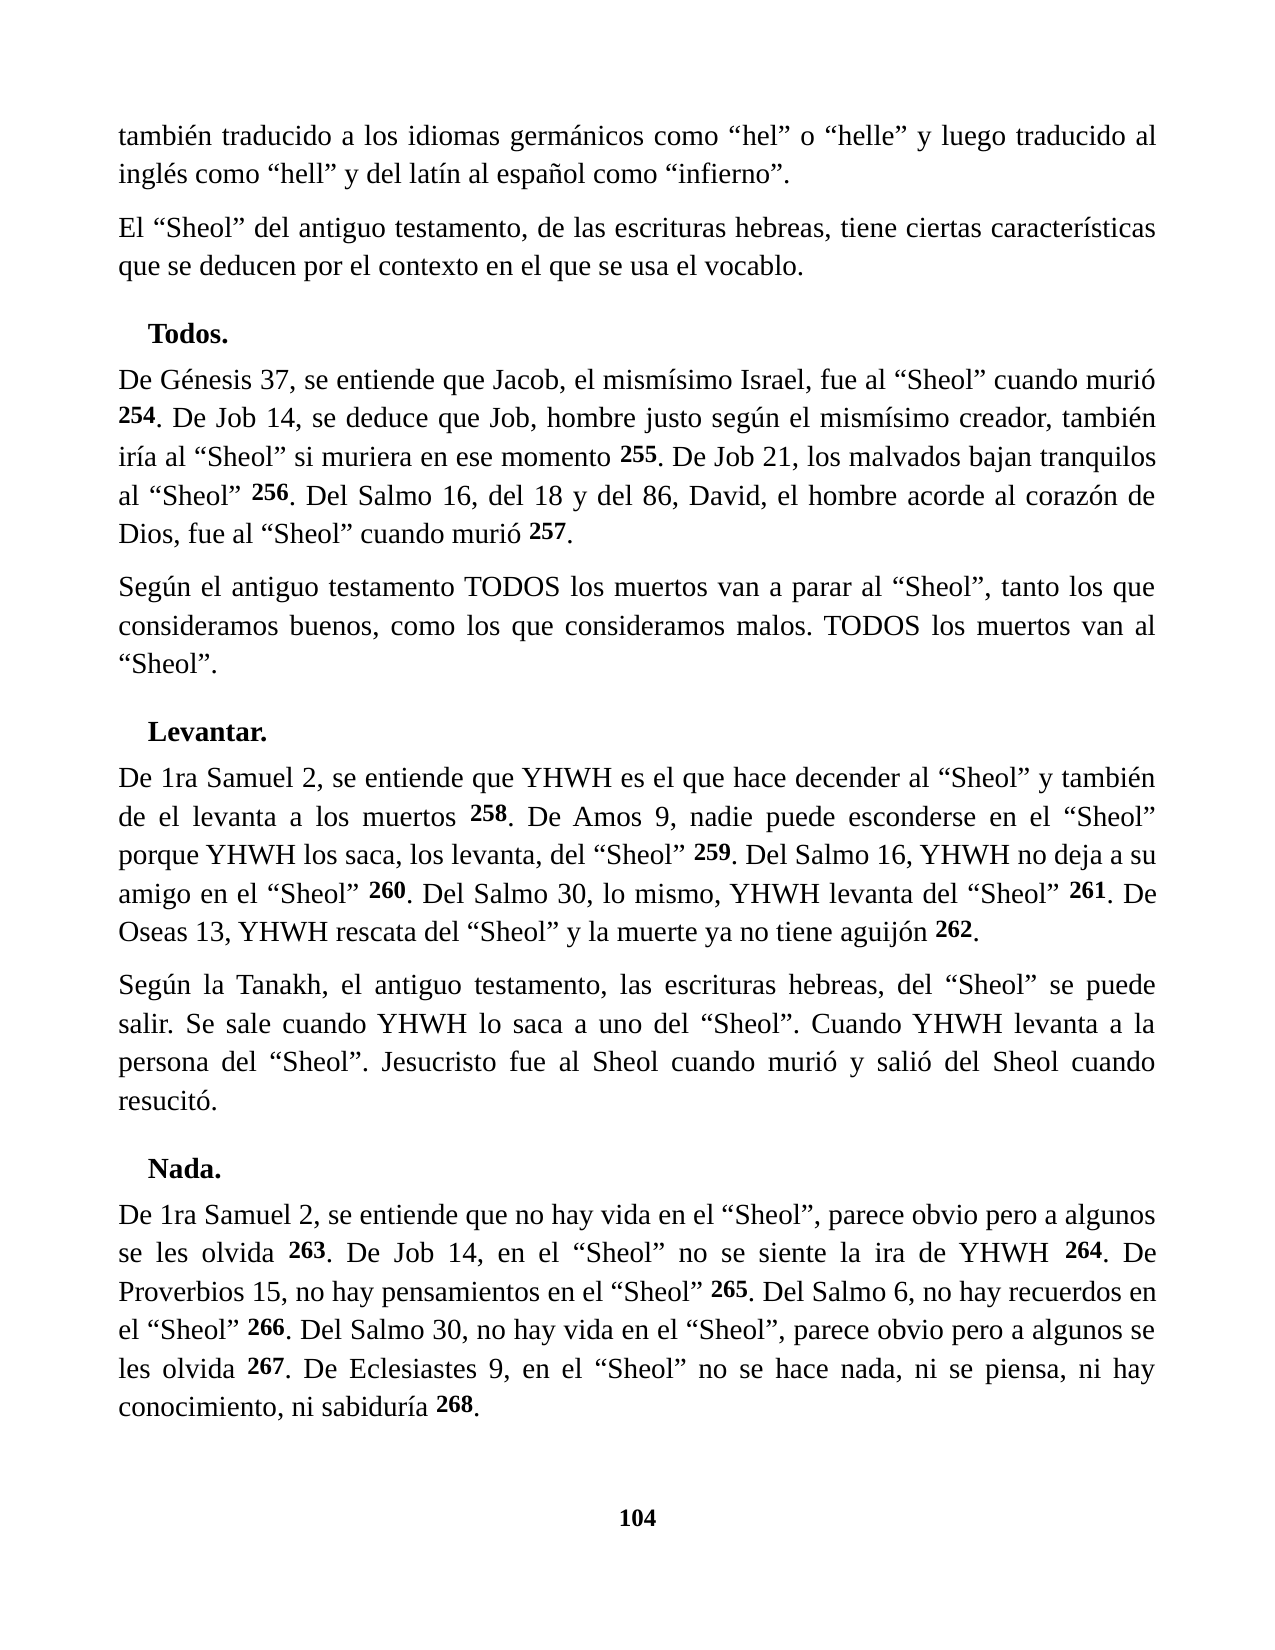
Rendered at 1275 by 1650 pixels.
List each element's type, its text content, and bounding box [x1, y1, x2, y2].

text Según el antiguo testamento TODOS los muertos van a parar al “Sheol”, tanto los que consideramos buenos, como los que consideramos malos. TODOS los muertos van al “Sheol”. [118, 569, 1157, 680]
subtitle Levantar. [148, 714, 1157, 748]
subtitle Nada. [148, 1151, 1157, 1184]
text De 1ra Samuel 2, se entiende que no hay vida en el “Sheol”, parece obvio pero a algunos se les olvida . De Job 14, en el “Sheol” no se siente la ira de YHWH . De Proverbios 15, no hay pensamientos en el “Sheol” . Del Salmo 6, no hay recuerdos en el “Sheol” . Del Salmo 30, no hay vida en el “Sheol”, parece obvio pero a algunos se les olvida . De Eclesiastes 9, en el “Sheol” no se hace nada, ni se piensa, ni hay conocimiento, ni sabiduría . [118, 1197, 1157, 1423]
text De Génesis 37, se entiende que Jacob, el mismísimo Israel, fue al “Sheol” cuando murió . De Job 14, se deduce que Job, hombre justo según el mismísimo creador, también iría al “Sheol” si muriera en ese momento . De Job 21, los malvados bajan tranquilos al “Sheol” . Del Salmo 16, del 18 y del 86, David, el hombre acorde al corazón de Dios, fue al “Sheol” cuando murió . [118, 362, 1157, 550]
text también traducido a los idiomas germánicos como “hel” o “helle” y luego traducido al inglés como “hell” y del latín al español como “infierno”. [118, 118, 1157, 190]
text De 1ra Samuel 2, se entiende que YHWH es el que hace decender al “Sheol” y también de el levanta a los muertos . De Amos 9, nadie puede esconderse en el “Sheol” porque YHWH los saca, los levanta, del “Sheol” . Del Salmo 16, YHWH no deja a su amigo en el “Sheol” . Del Salmo 30, lo mismo, YHWH levanta del “Sheol” . De Oseas 13, YHWH rescata del “Sheol” y la muerte ya no tiene aguijón . [118, 760, 1157, 948]
text El “Sheol” del antiguo testamento, de las escrituras hebreas, tiene ciertas características que se deducen por el contexto en el que se usa el vocablo. [118, 210, 1157, 282]
subtitle Todos. [148, 316, 1157, 349]
text Según la Tanakh, el antiguo testamento, las escrituras hebreas, del “Sheol” se puede salir. Se sale cuando YHWH lo saca a uno del “Sheol”. Cuando YHWH levanta a la persona del “Sheol”. Jesucristo fue al Sheol cuando murió y salió del Sheol cuando resucitó. [118, 967, 1157, 1117]
